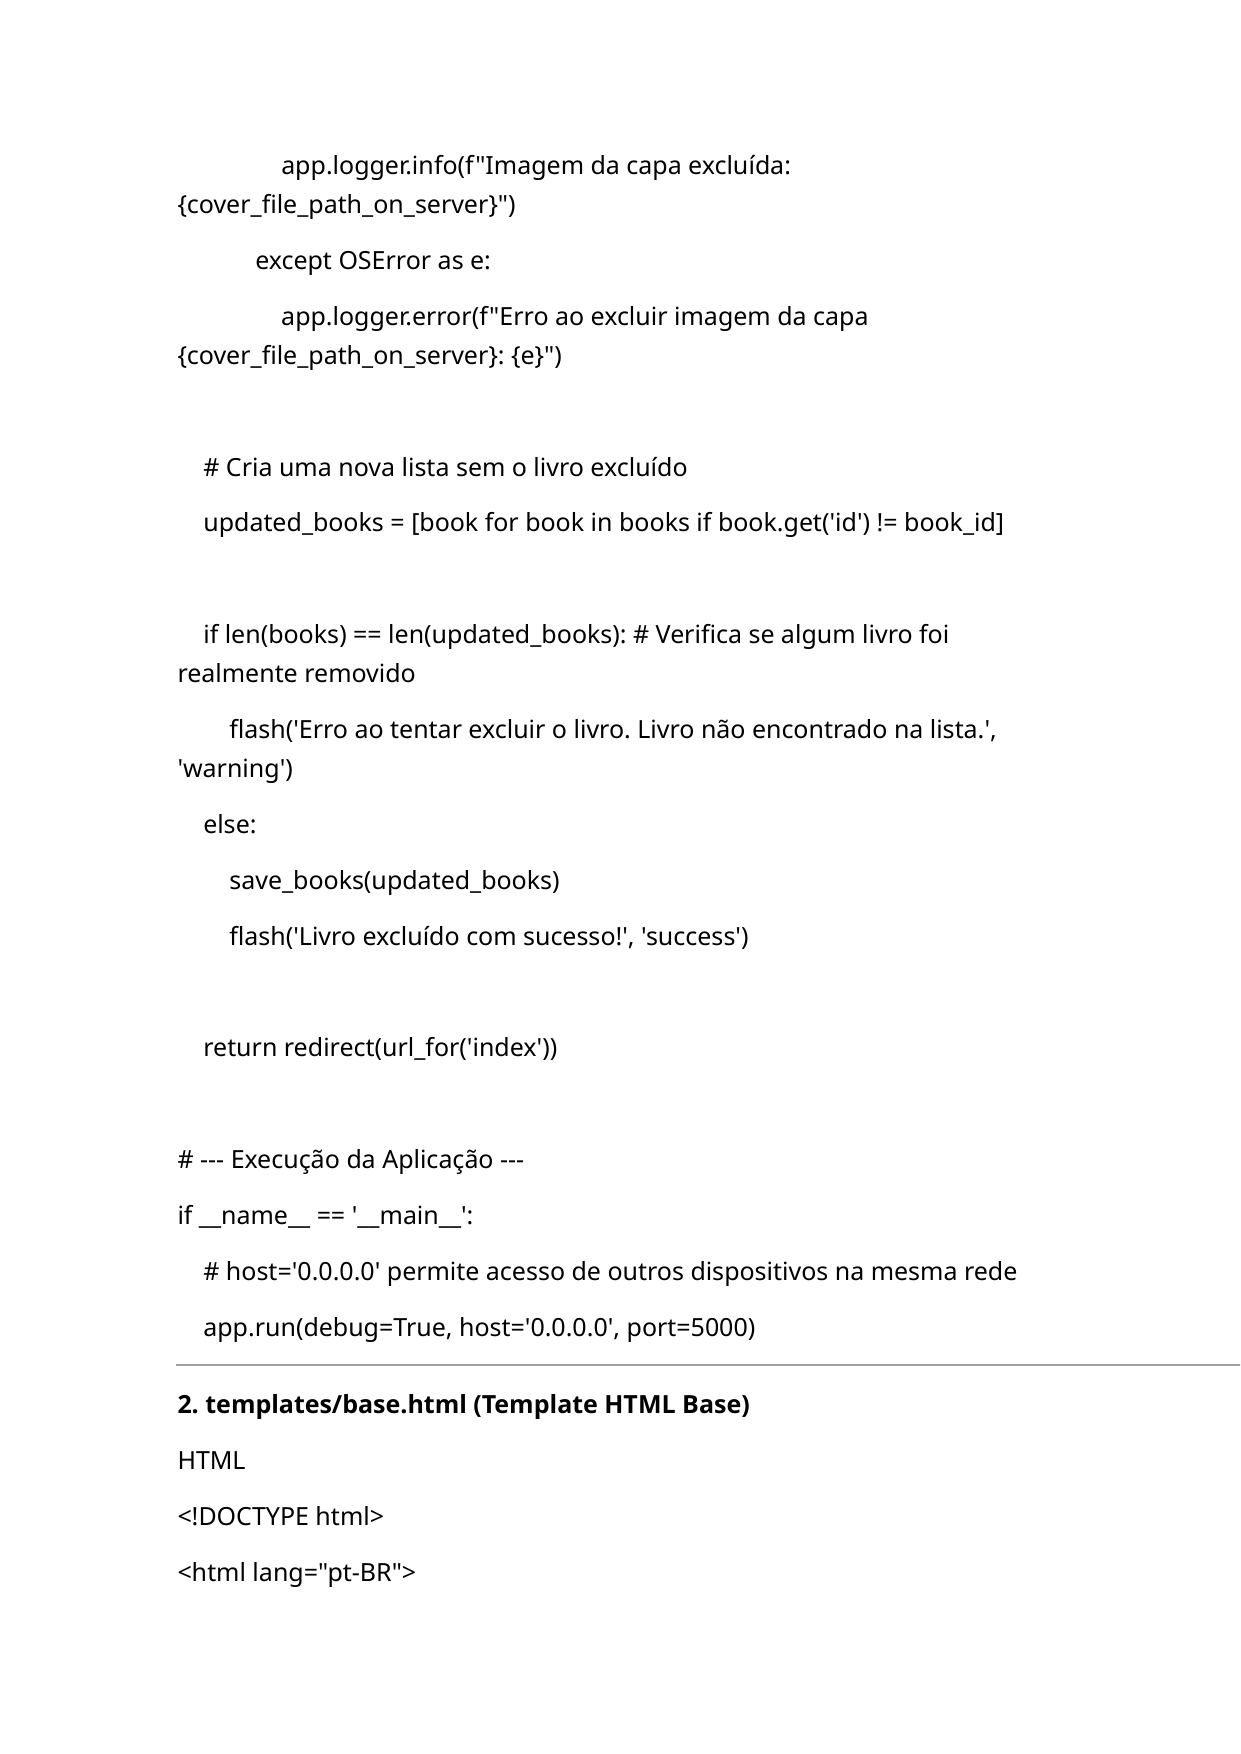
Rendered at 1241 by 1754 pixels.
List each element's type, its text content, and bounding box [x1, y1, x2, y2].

text except OSError as e: [177, 243, 1063, 277]
text if len(books) == len(updated_books): # Verifica se algum livro foi realmente removido [177, 617, 1063, 690]
text flash('Erro ao tentar excluir o livro. Livro não encontrado na lista.', 'warning') [177, 712, 1063, 785]
text app.run(debug=True, host='0.0.0.0', port=5000) [177, 1309, 1063, 1343]
text app.logger.error(f"Erro ao excluir imagem da capa {cover_file_path_on_server}: {e}") [177, 298, 1063, 372]
text if __name__ == '__main__': [177, 1198, 1063, 1232]
text 2. templates/base.html (Template HTML Base) [177, 1387, 1063, 1421]
text return redirect(url_for('index')) [177, 1030, 1063, 1064]
text HTML [177, 1443, 1063, 1477]
text <!DOCTYPE html> [177, 1499, 1063, 1533]
text flash('Livro excluído com sucesso!', 'success') [177, 918, 1063, 952]
text updated_books = [book for book in books if book.get('id') != book_id] [177, 505, 1063, 539]
text # host='0.0.0.0' permite acesso de outros dispositivos na mesma rede [177, 1253, 1063, 1287]
text app.logger.info(f"Imagem da capa excluída: {cover_file_path_on_server}") [177, 148, 1063, 221]
text # --- Execução da Aplicação --- [177, 1142, 1063, 1176]
text <html lang="pt-BR"> [177, 1555, 1063, 1589]
text save_books(updated_books) [177, 863, 1063, 897]
text else: [177, 807, 1063, 841]
text # Cria uma nova lista sem o livro excluído [177, 449, 1063, 483]
